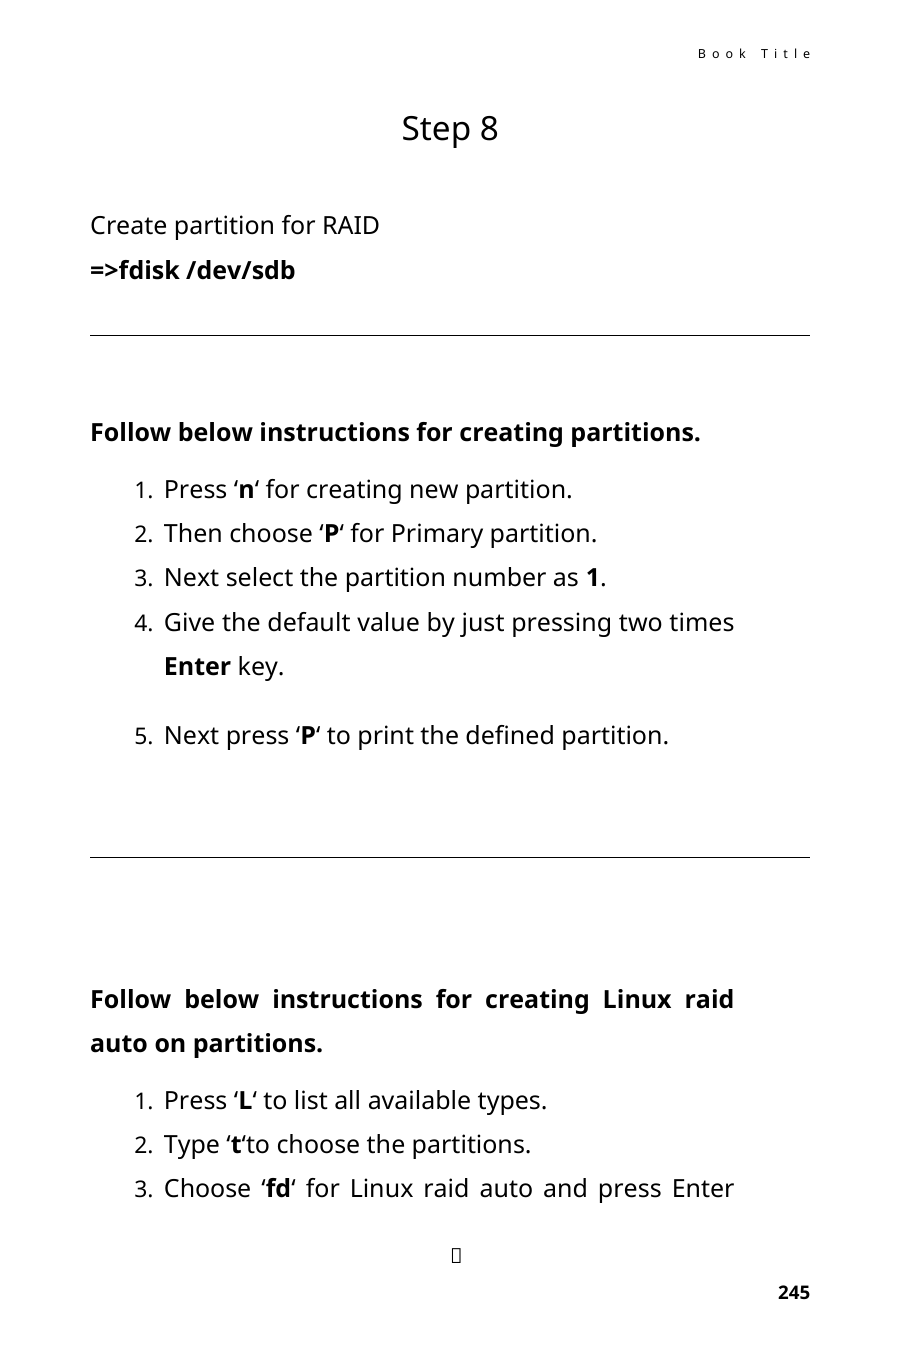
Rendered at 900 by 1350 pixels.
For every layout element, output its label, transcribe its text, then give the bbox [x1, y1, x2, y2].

text =>fdisk /dev/sdb [90, 252, 810, 287]
list Type ‘t‘to choose the partitions. [134, 1127, 735, 1161]
list Press ‘L‘ to list all available types. [134, 1082, 735, 1116]
text Follow below instructions for creating partitions. [90, 415, 735, 449]
list Then choose ‘P‘ for Primary partition. [134, 516, 735, 550]
text Step 8 [90, 105, 810, 150]
list Next press ‘P‘ to print the defined partition. [134, 718, 735, 752]
text Follow below instructions for creating Linux raid auto on partitions. [90, 981, 735, 1059]
text Create partition for RAID [90, 208, 810, 242]
list Press ‘n‘ for creating new partition. [134, 472, 735, 506]
list Next select the partition number as 1. [134, 560, 735, 594]
list Choose ‘fd‘ for Linux raid auto and press Enter [134, 1171, 735, 1205]
list Give the default value by just pressing two times Enter key. [134, 604, 735, 683]
